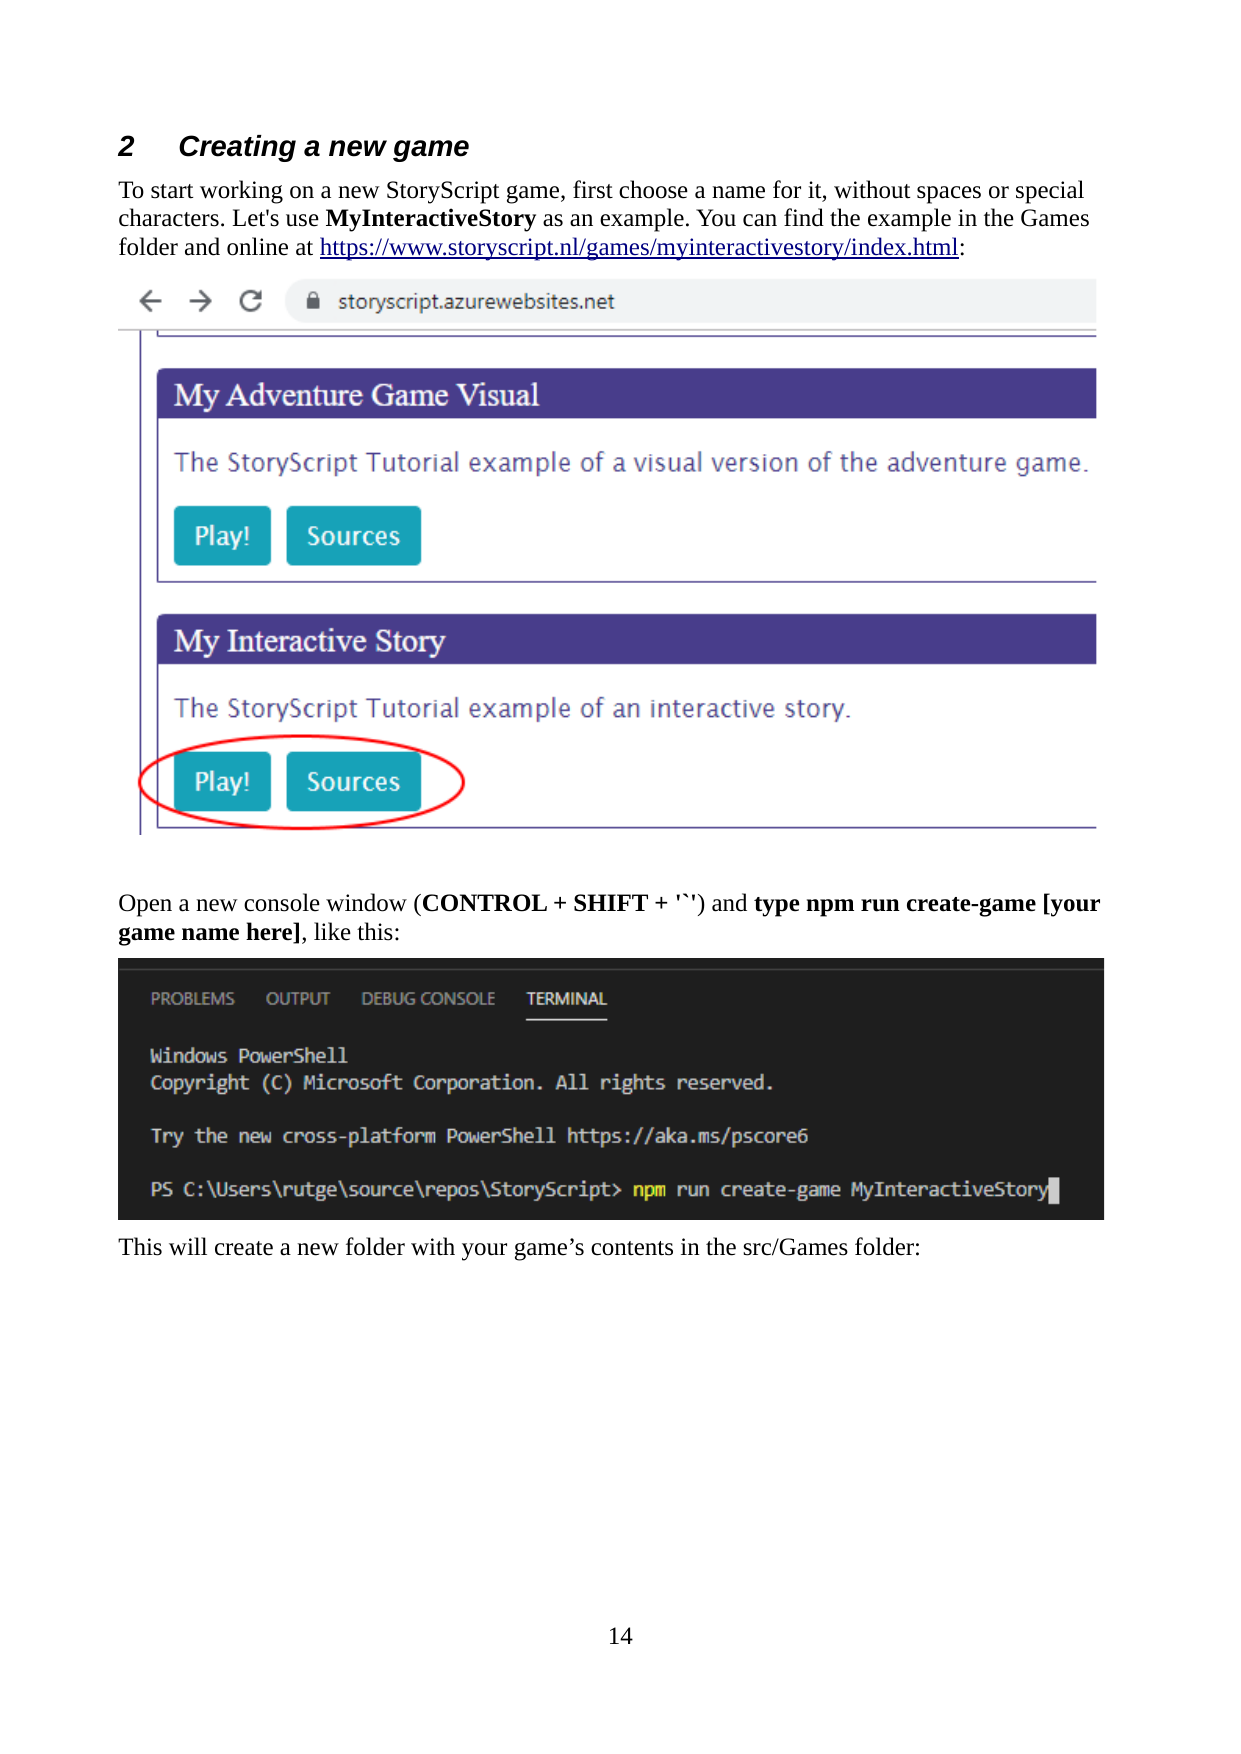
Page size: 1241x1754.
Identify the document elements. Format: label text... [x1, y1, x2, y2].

subtitle Creating a new game [118, 129, 1122, 162]
text This will create a new folder with your game’s contents in the src/Games folder: [118, 1232, 1122, 1261]
text Open a new console window (CONTROL + SHIFT + '`') and type npm run create-game [your game name here], like this: [118, 888, 1122, 946]
text To start working on a new StoryScript game, first choose a name for it, without spaces or special characters. Let's use MyInteractiveStory as an example. You can find the example in the Games folder and online at https://www.storyscript.nl/games/myinteractivestory/index.html: [118, 175, 1122, 261]
